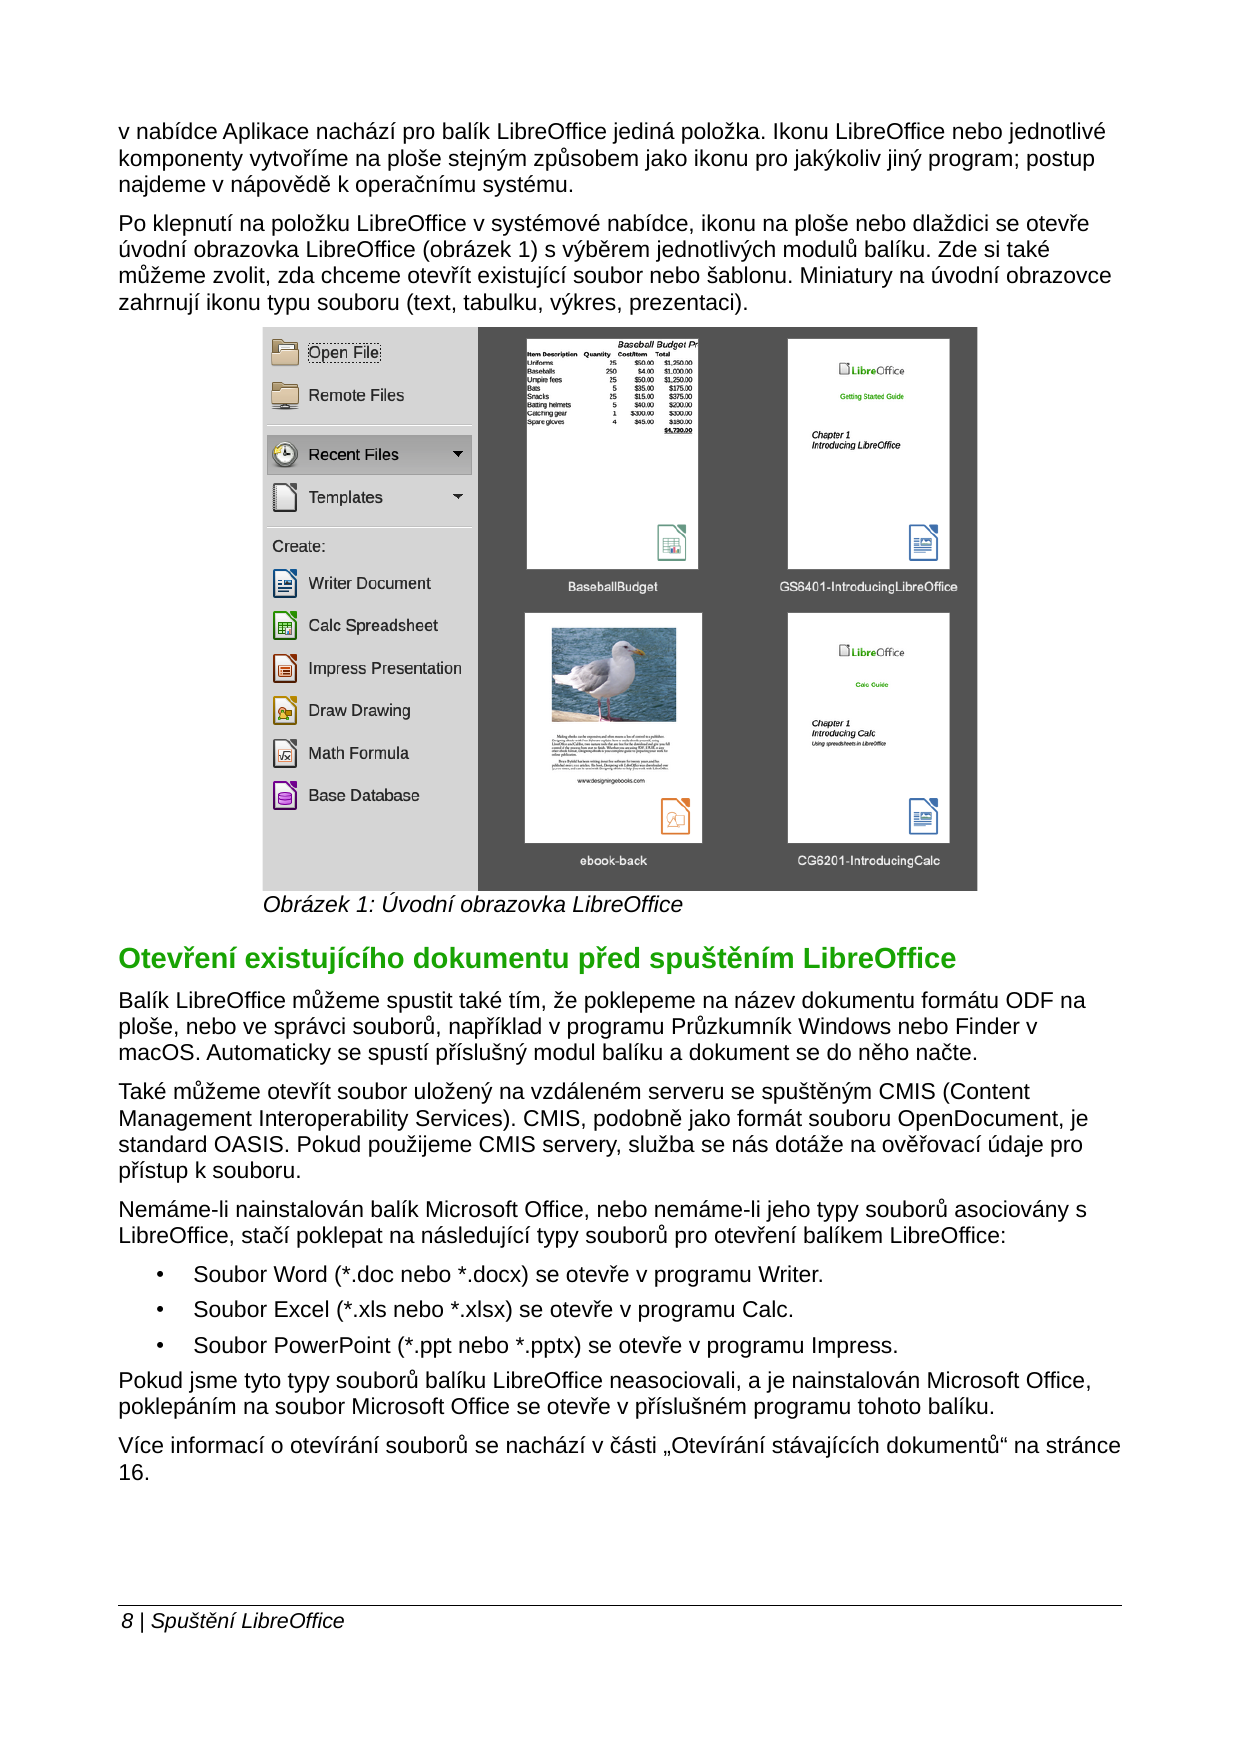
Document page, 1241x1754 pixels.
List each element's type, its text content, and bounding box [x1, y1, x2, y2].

text Balík LibreOffice můžeme spustit také tím, že poklepeme na název dokumentu formátu ODF na ploše, nebo ve správci souborů, například v programu Průzkumník Windows nebo Finder v macOS. Automaticky se spustí příslušný modul balíku a dokument se do něho načte. [118, 987, 1122, 1066]
list Soubor PowerPoint (*.ppt nebo *.pptx) se otevře v programu Impress. [156, 1332, 1122, 1358]
text Pokud jsme tyto typy souborů balíku LibreOffice neasociovali, a je nainstalován Microsoft Office, poklepáním na soubor Microsoft Office se otevře v příslušném programu tohoto balíku. [118, 1367, 1122, 1419]
text v nabídce Aplikace nachází pro balík LibreOffice jediná položka. Ikonu LibreOffice nebo jednotlivé komponenty vytvoříme na ploše stejným způsobem jako ikonu pro jakýkoliv jiný program; postup najdeme v nápovědě k operačnímu systému. [118, 118, 1122, 197]
text Více informací o otevírání souborů se nachází v části „Otevírání stávajících dokumentů“ na stránce 15. [118, 1432, 1122, 1485]
subtitle Otevření existujícího dokumentu před spuštěním LibreOffice [118, 941, 1122, 975]
text Také můžeme otevřít soubor uložený na vzdáleném serveru se spuštěným CMIS (Content Management Interoperability Services). CMIS, podobně jako formát souboru OpenDocument, je standard OASIS. Pokud použijeme CMIS servery, služba se nás dotáže na ověřovací údaje pro přístup k souboru. [118, 1078, 1122, 1183]
list Soubor Excel (*.xls nebo *.xlsx) se otevře v programu Calc. [156, 1296, 1122, 1323]
text Obrázek 1: Úvodní obrazovka LibreOffice [263, 891, 978, 917]
picture [262, 327, 978, 891]
text Nemáme-li nainstalován balík Microsoft Office, nebo nemáme-li jeho typy souborů asociovány s LibreOffice, stačí poklepat na následující typy souborů pro otevření balíkem LibreOffice: [118, 1196, 1122, 1249]
text Po klepnutí na položku LibreOffice v systémové nabídce, ikonu na ploše nebo dlaždici se otevře úvodní obrazovka LibreOffice (obrázek 1) s výběrem jednotlivých modulů balíku. Zde si také můžeme zvolit, zda chceme otevřít existující soubor nebo šablonu. Miniatury na úvodní obrazovce zahrnují ikonu typu souboru (text, tabulku, výkres, prezentaci). [118, 210, 1122, 315]
list Soubor Word (*.doc nebo *.docx) se otevře v programu Writer. [156, 1261, 1122, 1288]
